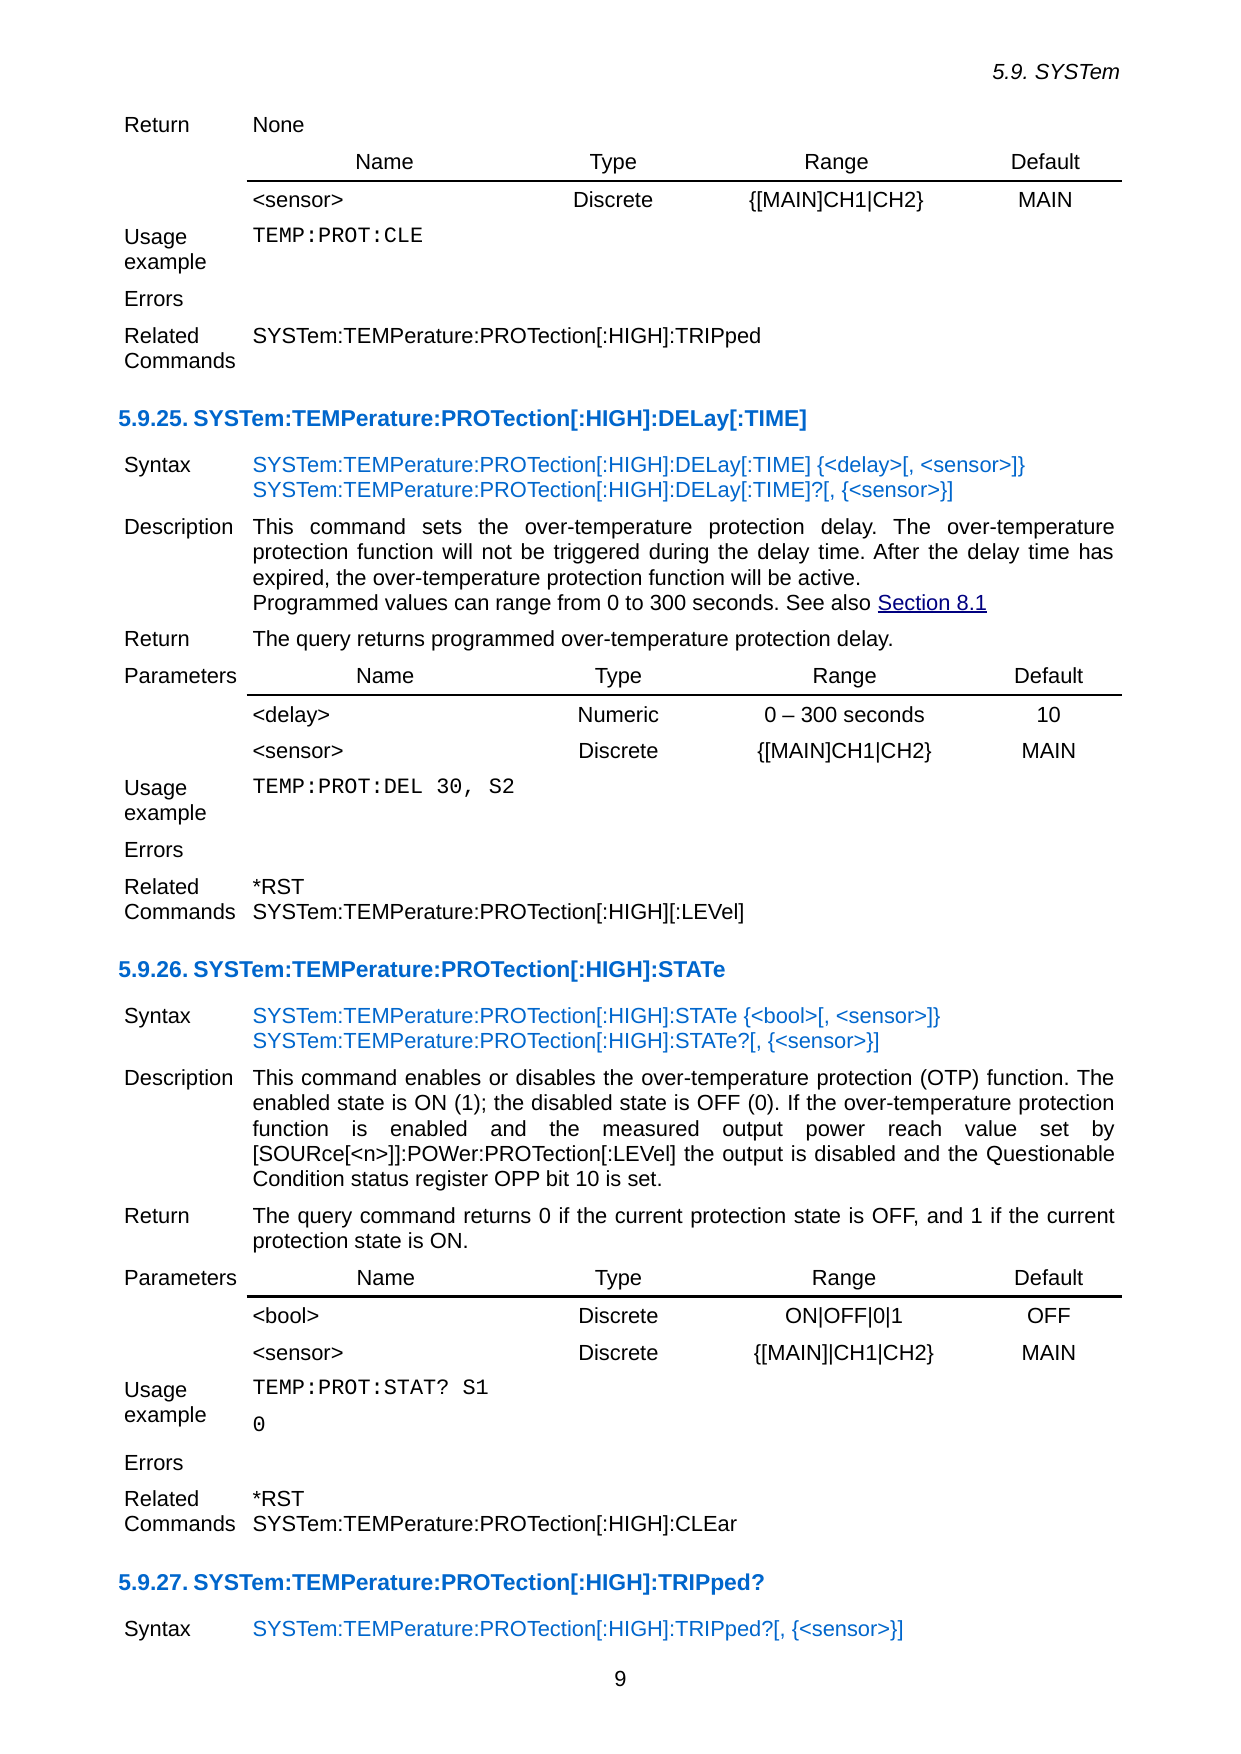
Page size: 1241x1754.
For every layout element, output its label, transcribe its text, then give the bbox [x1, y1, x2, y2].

table_cell Discrete [524, 1334, 712, 1371]
table_header Syntax [118, 998, 247, 1059]
table_header Syntax [118, 446, 247, 508]
table_cell <delay> [247, 696, 523, 733]
table_cell Errors [118, 831, 247, 868]
table_cell Related Commands [118, 868, 247, 930]
table_cell <sensor> [247, 1334, 524, 1371]
table_cell Range [713, 657, 976, 694]
subtitle SYSTem:TEMPerature:PROTection[:HIGH]:TRIPped? [118, 1569, 1122, 1595]
table_cell Related Commands [118, 1480, 247, 1542]
table_cell Name [247, 143, 522, 179]
table_cell Name [247, 1259, 524, 1295]
table_cell Range [712, 1259, 976, 1295]
table_cell [247, 831, 1122, 868]
table_cell Parameters [118, 1259, 247, 1371]
table_cell <sensor> [247, 733, 523, 769]
table_header SYSTem:TEMPerature:PROTection[:HIGH]:STATe {<bool>[, <sensor>]} SYSTem:TEMPerature:PROTection[:HIGH]:STATe?[, {<sensor>}] [247, 998, 1122, 1059]
subtitle SYSTem:TEMPerature:PROTection[:HIGH]:STATe [118, 956, 1122, 983]
table_cell Discrete [523, 733, 713, 769]
table_cell TEMP:PROT:DEL 30, S2 [247, 769, 1122, 831]
table_cell The query command returns 0 if the current protection state is OFF, and 1 if the current protection state is ON. [247, 1197, 1122, 1259]
table_cell Usage example [118, 769, 247, 831]
table_cell Name [247, 657, 523, 694]
table_cell 0 – 300 seconds [713, 696, 976, 733]
table_cell *RST SYSTem:TEMPerature:PROTection[:HIGH][:LEVel] [247, 868, 1122, 930]
table_cell ON|OFF|0|1 [712, 1298, 976, 1334]
table_cell <bool> [247, 1298, 524, 1334]
table_cell Range [704, 143, 969, 179]
table_cell SYSTem:TEMPerature:PROTection[:HIGH]:TRIPped [247, 317, 1122, 379]
table_cell This command sets the over-temperature protection delay. The over-temperature protection function will not be triggered during the delay time. After the delay time has expired, the over-temperature protection function will be active. Programmed values can range from 0 to 300 seconds. See also Section 8.1 [247, 508, 1122, 621]
table_cell Return [118, 106, 247, 143]
table_cell Return [118, 1197, 247, 1259]
table_cell Default [976, 1259, 1122, 1295]
table_cell OFF [976, 1298, 1122, 1334]
table_cell [247, 280, 1122, 317]
table_cell None [247, 106, 1122, 143]
table_cell {[MAIN]CH1|CH2} [704, 182, 969, 218]
table_cell Type [523, 657, 713, 694]
table_cell Description [118, 1059, 247, 1197]
table_cell Type [522, 143, 704, 179]
table_cell MAIN [976, 733, 1122, 769]
table_cell TEMP:PROT:STAT? S1 0 [247, 1371, 1122, 1444]
table_cell Usage example [118, 218, 247, 280]
table_cell {[MAIN]CH1|CH2} [713, 733, 976, 769]
table_cell Description [118, 508, 247, 621]
table_cell {[MAIN]|CH1|CH2} [712, 1334, 976, 1371]
table_cell Related Commands [118, 317, 247, 379]
table_cell [247, 1444, 1122, 1480]
table_cell The query returns programmed over-temperature protection delay. [247, 621, 1122, 657]
table_cell Default [969, 143, 1122, 179]
table_cell TEMP:PROT:CLE [247, 218, 1122, 280]
table_cell Discrete [524, 1298, 712, 1334]
table_cell MAIN [969, 182, 1122, 218]
table_cell <sensor> [247, 182, 522, 218]
table_cell Usage example [118, 1371, 247, 1444]
table_header SYSTem:TEMPerature:PROTection[:HIGH]:DELay[:TIME] {<delay>[, <sensor>]} SYSTem:TEMPerature:PROTection[:HIGH]:DELay[:TIME]?[, {<sensor>}] [247, 446, 1122, 508]
table_cell MAIN [976, 1334, 1122, 1371]
table_cell Errors [118, 280, 247, 317]
table_cell [118, 143, 247, 218]
table_header Syntax [118, 1610, 247, 1647]
table_cell Parameters [118, 657, 247, 769]
table_header SYSTem:TEMPerature:PROTection[:HIGH]:TRIPped?[, {<sensor>}] [247, 1610, 1122, 1647]
table_cell *RST SYSTem:TEMPerature:PROTection[:HIGH]:CLEar [247, 1480, 1122, 1542]
table_cell Errors [118, 1444, 247, 1480]
table_cell Numeric [523, 696, 713, 733]
table_cell Discrete [522, 182, 704, 218]
table_cell 10 [976, 696, 1122, 733]
table_cell Type [524, 1259, 712, 1295]
table_cell Return [118, 621, 247, 657]
table_cell This command enables or disables the over-temperature protection (OTP) function. The enabled state is ON (1); the disabled state is OFF (0). If the over-temperature protection function is enabled and the measured output power reach value set by [SOURce[<n>]]:POWer:PROTection[:LEVel] the output is disabled and the Questionable Condition status register OPP bit 10 is set. [247, 1059, 1122, 1197]
subtitle SYSTem:TEMPerature:PROTection[:HIGH]:DELay[:TIME] [118, 405, 1122, 432]
table_cell Default [976, 657, 1122, 694]
